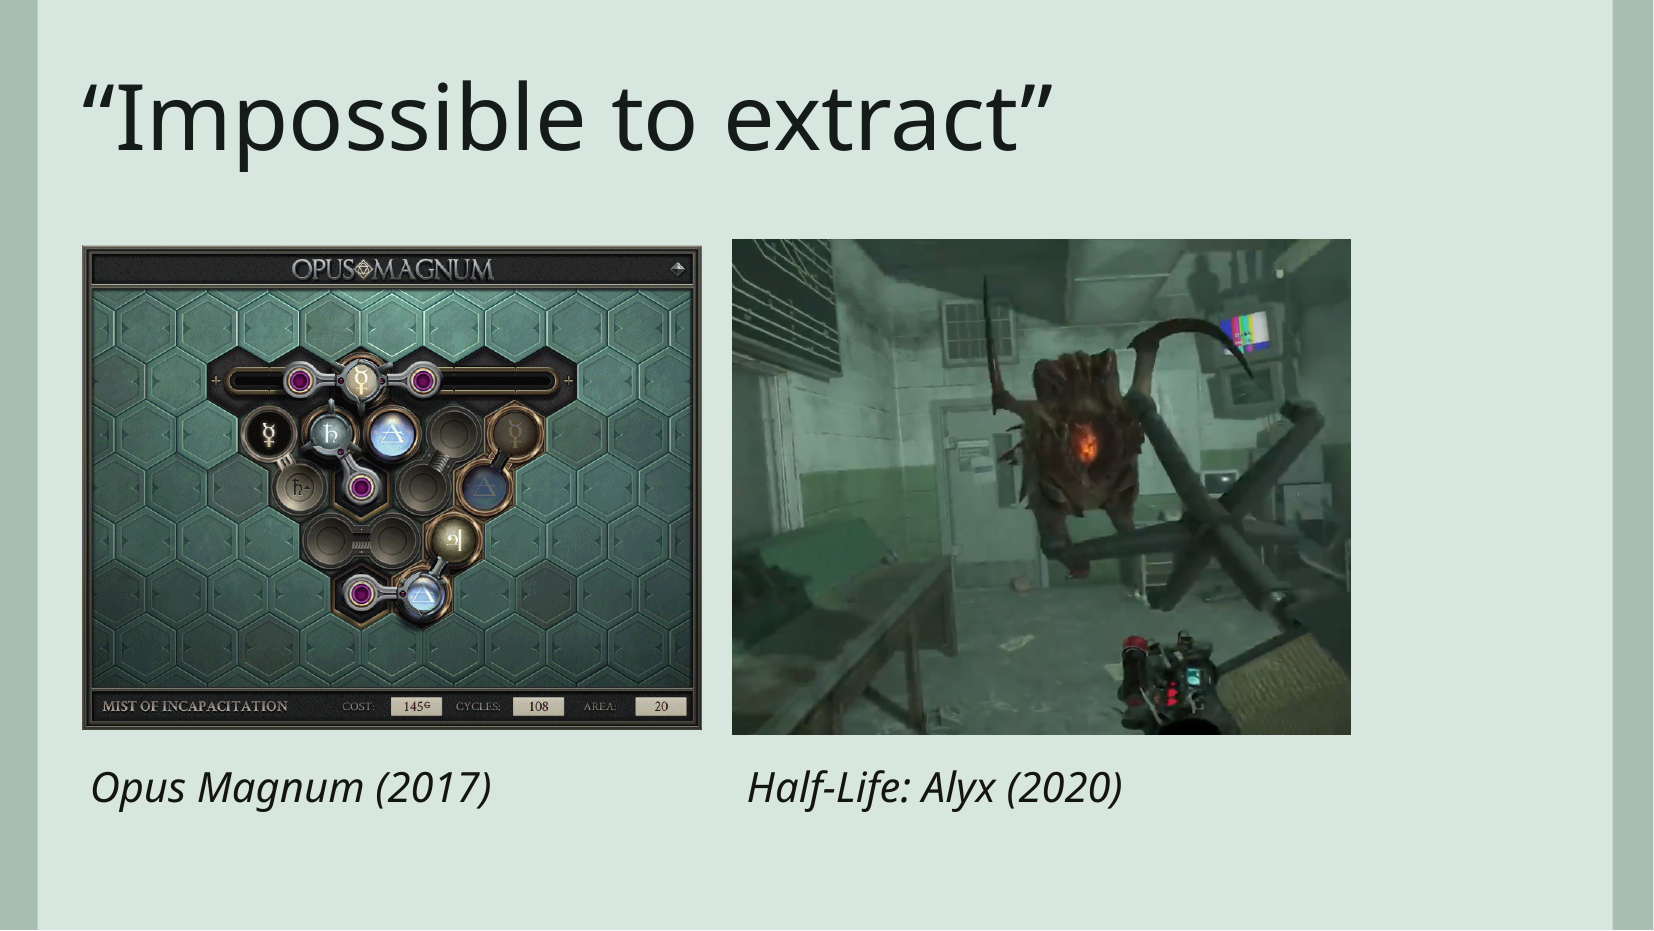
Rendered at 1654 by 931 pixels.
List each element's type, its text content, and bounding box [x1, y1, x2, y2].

picture [732, 239, 1351, 735]
picture [82, 217, 702, 757]
text_box Opus Magnum (2017) [75, 750, 563, 826]
title “Impossible to extract” [82, 37, 1576, 193]
text_box Half-Life: Alyx (2020) [731, 750, 1220, 826]
